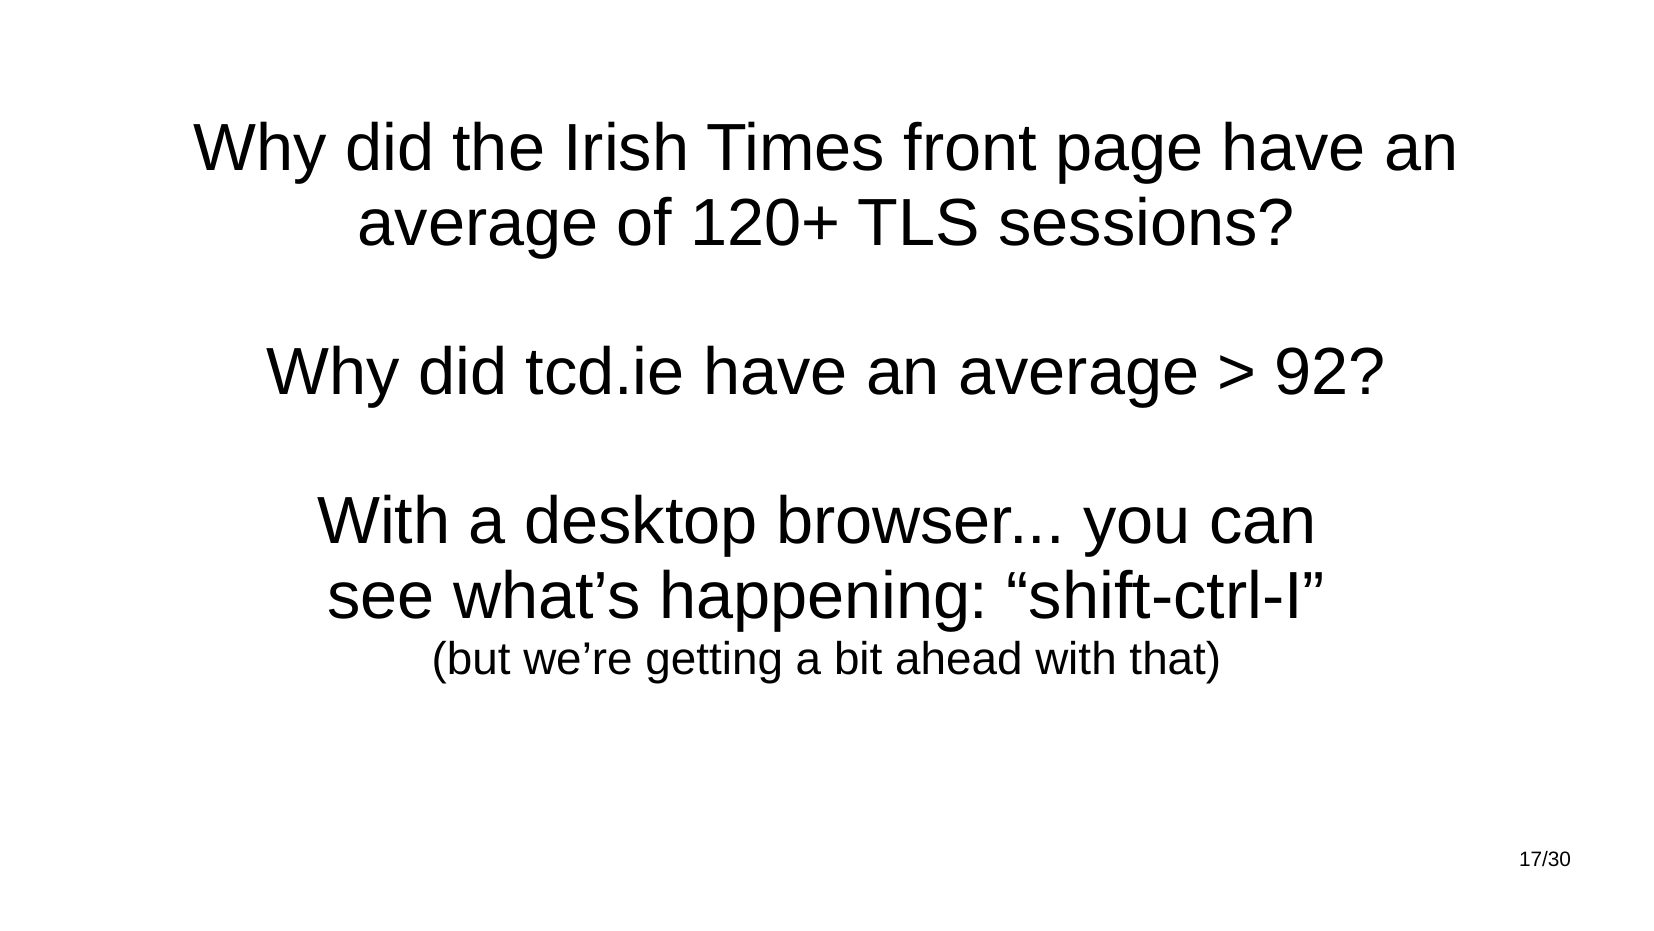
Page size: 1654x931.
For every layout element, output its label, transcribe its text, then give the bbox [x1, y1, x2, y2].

subtitle Why did the Irish Times front page have an average of 120+ TLS sessions? Why did tcd.ie have an average > 92? With a desktop browser... you can see what’s happening: “shift-ctrl-I” (but we’re getting a bit ahead with that) [82, 37, 1571, 757]
